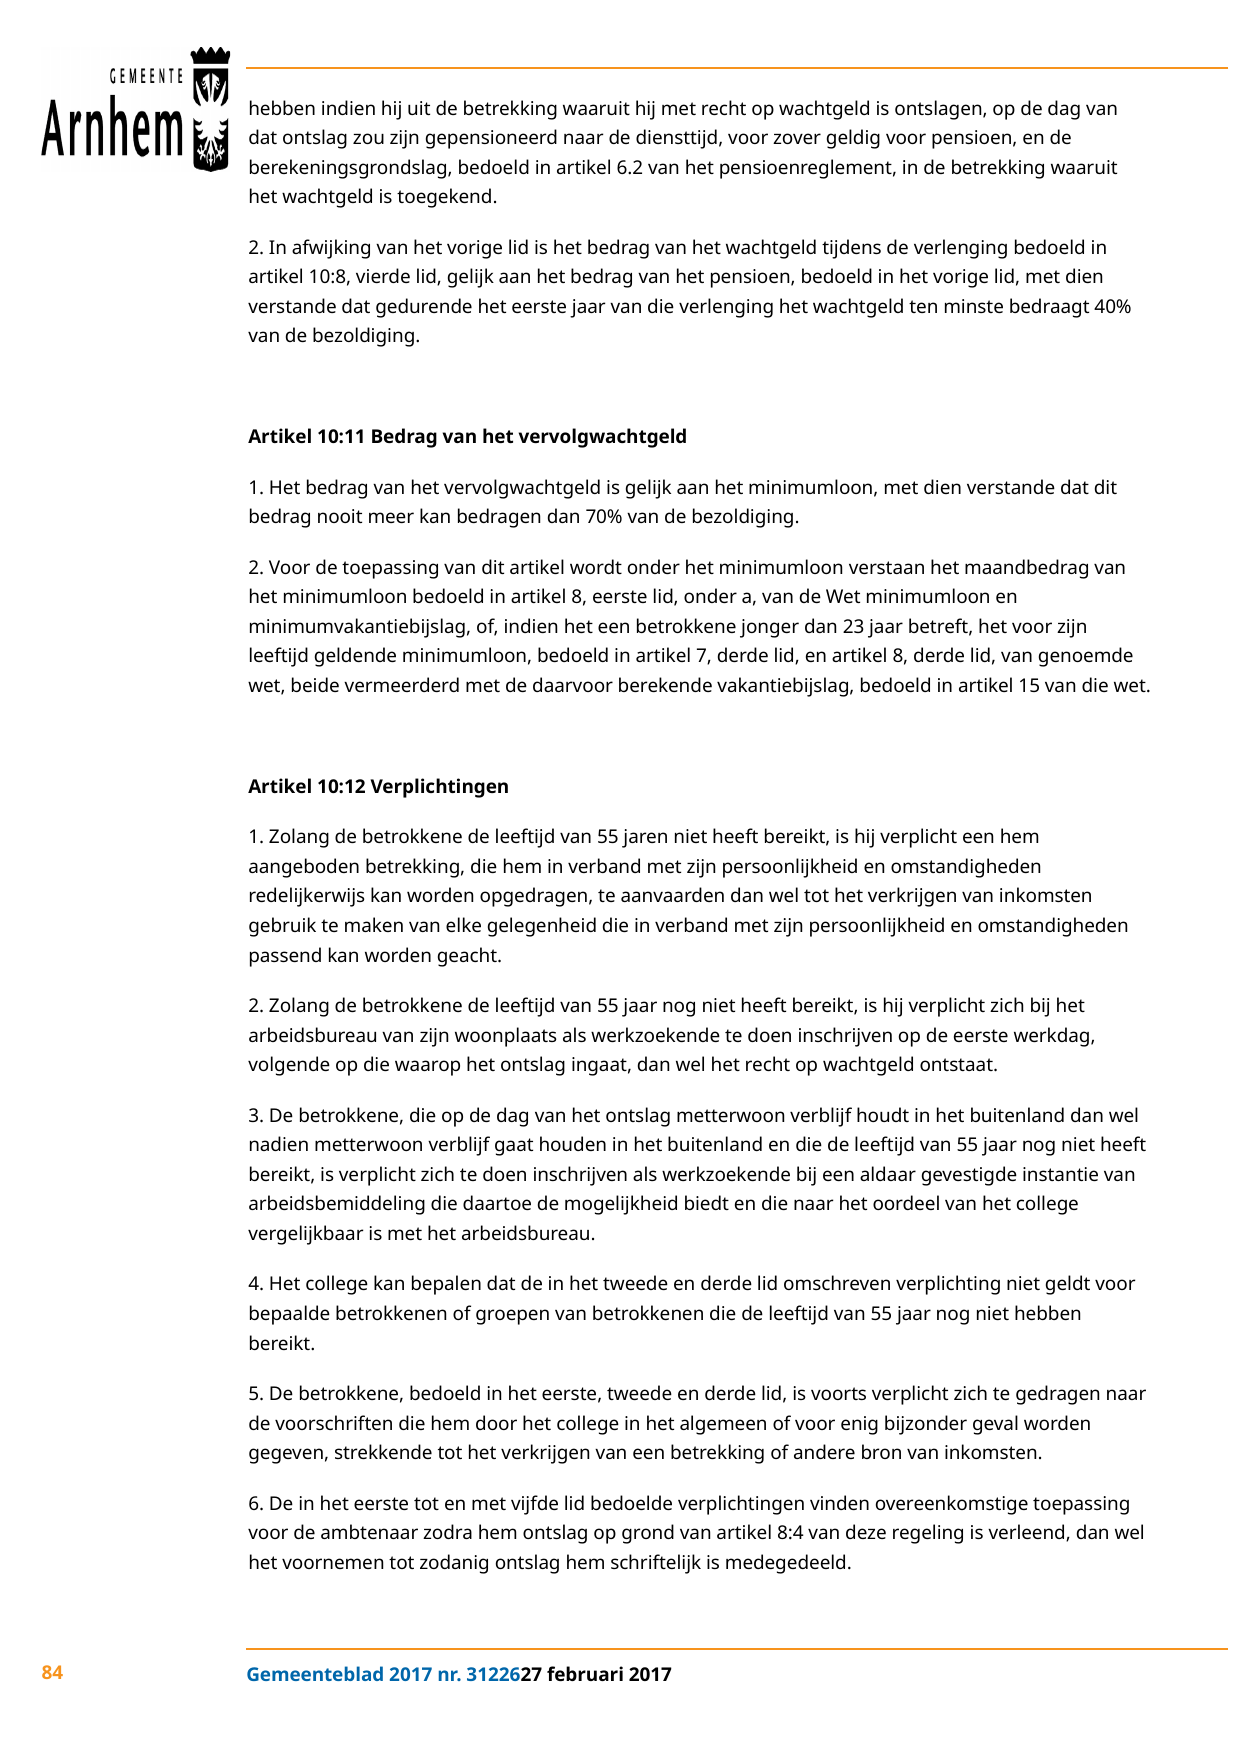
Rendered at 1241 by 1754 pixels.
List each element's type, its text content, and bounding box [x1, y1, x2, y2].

text 2. Voor de toepassing van dit artikel wordt onder het minimumloon verstaan het maandbedrag van het minimumloon bedoeld in artikel 8, eerste lid, onder a, van de Wet minimumloon en minimumvakantiebijslag, of, indien het een betrokkene jonger dan 23 jaar betreft, het voor zijn leeftijd geldende minimumloon, bedoeld in artikel 7, derde lid, en artikel 8, derde lid, van genoemde wet, beide vermeerderd met de daarvoor berekende vakantiebijslag, bedoeld in artikel 15 van die wet. [248, 554, 1152, 698]
text 3. De betrokkene, die op de dag van het ontslag metterwoon verblijf houdt in het buitenland dan wel nadien metterwoon verblijf gaat houden in het buitenland en die de leeftijd van 55 jaar nog niet heeft bereikt, is verplicht zich te doen inschrijven als werkzoekende bij een aldaar gevestigde instantie van arbeidsbemiddeling die daartoe de mogelijkheid biedt en die naar het oordeel van het college vergelijkbaar is met het arbeidsbureau. [248, 1102, 1152, 1246]
text 1. Zolang de betrokkene de leeftijd van 55 jaren niet heeft bereikt, is hij verplicht een hem aangeboden betrekking, die hem in verband met zijn persoonlijkheid en omstandigheden redelijkerwijs kan worden opgedragen, te aanvaarden dan wel tot het verkrijgen van inkomsten gebruik te maken van elke gelegenheid die in verband met zijn persoonlijkheid en omstandigheden passend kan worden geacht. [248, 823, 1152, 968]
text 2. In afwijking van het vorige lid is het bedrag van het wachtgeld tijdens de verlenging bedoeld in artikel 10:8, vierde lid, gelijk aan het bedrag van het pensioen, bedoeld in het vorige lid, met dien verstande dat gedurende het eerste jaar van die verlenging het wachtgeld ten minste bedraagt 40% van de bezoldiging. [248, 234, 1152, 348]
text hebben indien hij uit de betrekking waaruit hij met recht op wachtgeld is ontslagen, op de dag van dat ontslag zou zijn gepensioneerd naar de diensttijd, voor zover geldig voor pensioen, en de berekeningsgrondslag, bedoeld in artikel 6.2 van het pensioenreglement, in de betrekking waaruit het wachtgeld is toegekend. [248, 95, 1152, 209]
picture [41, 47, 231, 172]
text 5. De betrokkene, bedoeld in het eerste, tweede en derde lid, is voorts verplicht zich te gedragen naar de voorschriften die hem door het college in het algemeen of voor enig bijzonder geval worden gegeven, strekkende tot het verkrijgen van een betrekking of andere bron van inkomsten. [248, 1380, 1152, 1465]
text 1. Het bedrag van het vervolgwachtgeld is gelijk aan het minimumloon, met dien verstande dat dit bedrag nooit meer kan bedragen dan 70% van de bezoldiging. [248, 474, 1152, 529]
text 4. Het college kan bepalen dat de in het tweede en derde lid omschreven verplichting niet geldt voor bepaalde betrokkenen of groepen van betrokkenen die de leeftijd van 55 jaar nog niet hebben bereikt. [248, 1271, 1152, 1356]
text 2. Zolang de betrokkene de leeftijd van 55 jaar nog niet heeft bereikt, is hij verplicht zich bij het arbeidsbureau van zijn woonplaats als werkzoekende te doen inschrijven op de eerste werkdag, volgende op die waarop het ontslag ingaat, dan wel het recht op wachtgeld ontstaat. [248, 992, 1152, 1077]
text Artikel 10:12 Verplichtingen [248, 773, 1152, 799]
text Artikel 10:11 Bedrag van het vervolgwachtgeld [248, 423, 1152, 449]
text 6. De in het eerste tot en met vijfde lid bedoelde verplichtingen vinden overeenkomstige toepassing voor de ambtenaar zodra hem ontslag op grond van artikel 8:4 van deze regeling is verleend, dan wel het voornemen tot zodanig ontslag hem schriftelijk is medegedeeld. [248, 1490, 1152, 1575]
